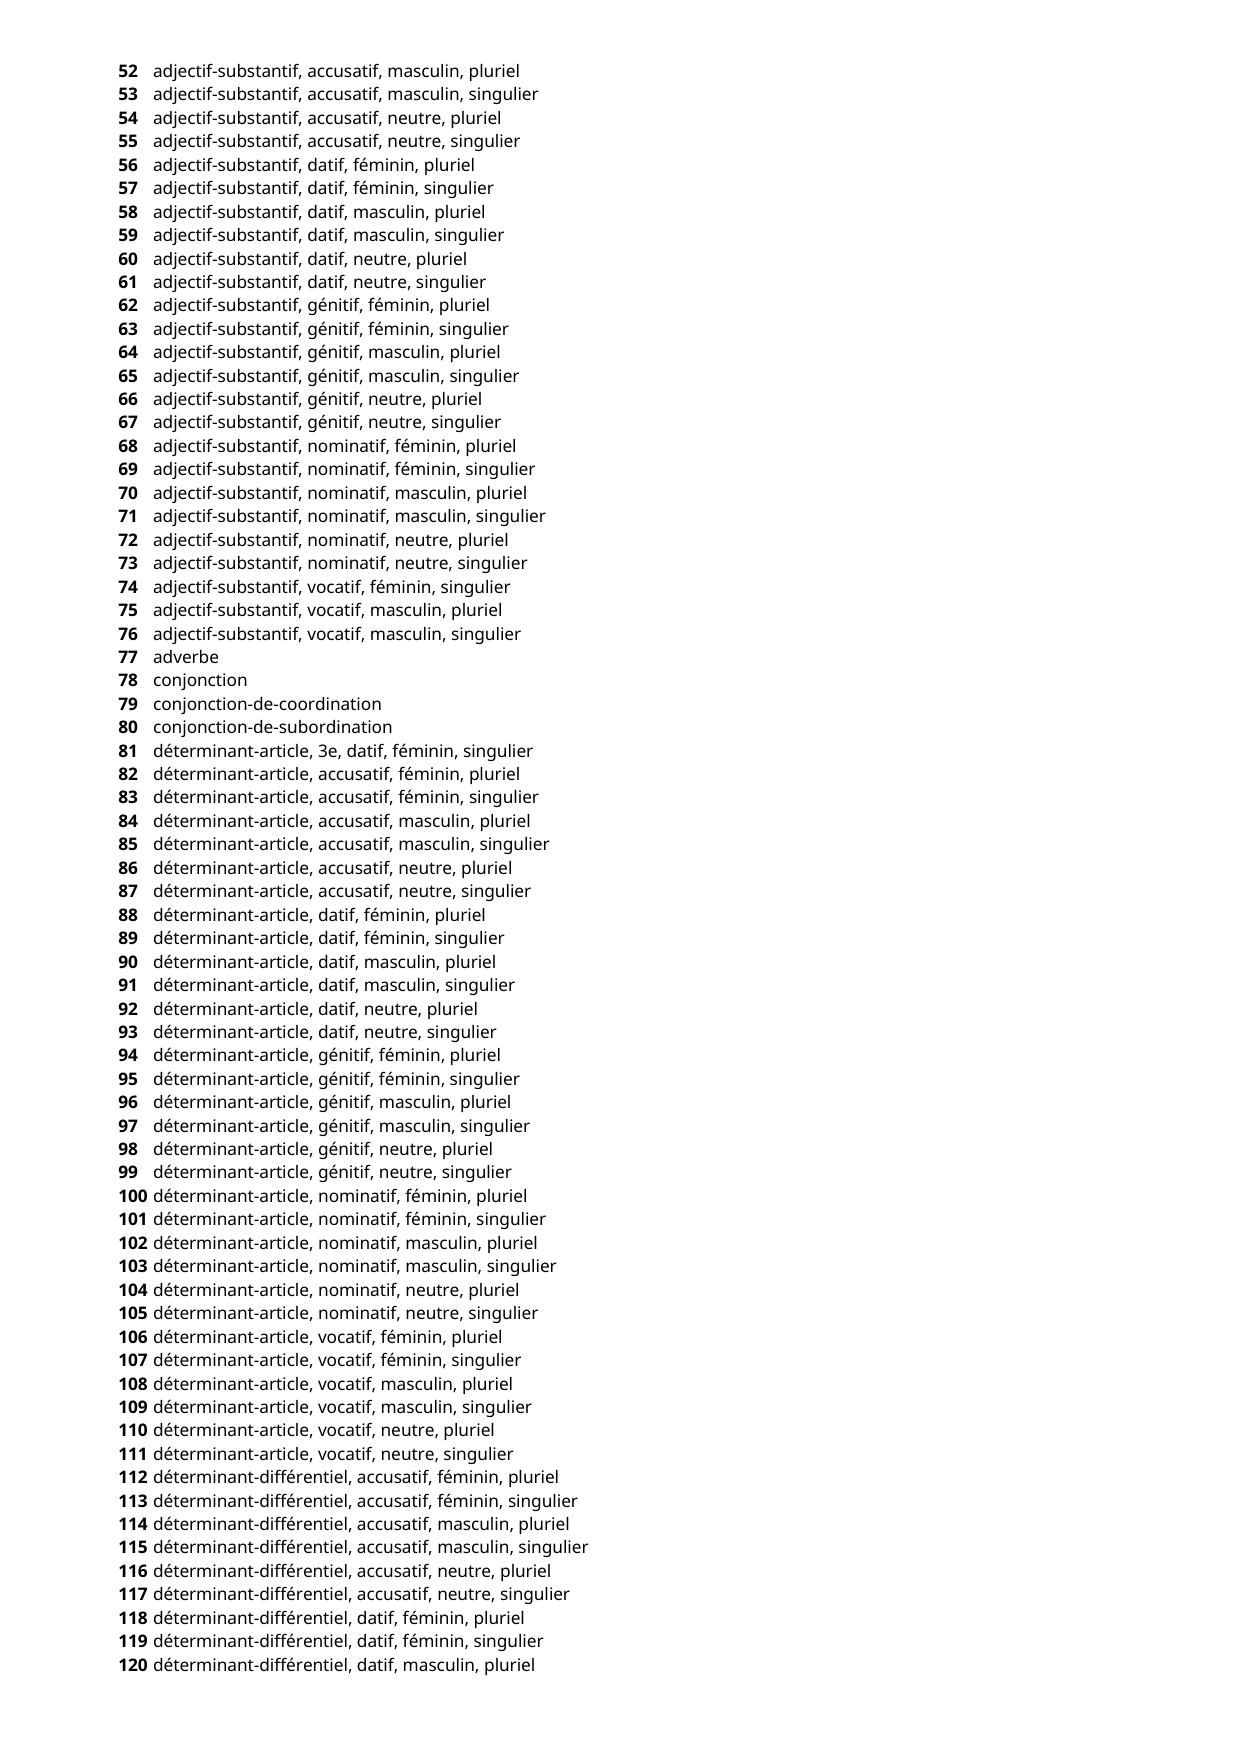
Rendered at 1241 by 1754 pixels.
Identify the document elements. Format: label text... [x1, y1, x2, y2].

table_cell 113 [118, 1489, 153, 1512]
table_cell déterminant-article, génitif, féminin, singulier [153, 1067, 1240, 1090]
table_cell adjectif-substantif, datif, neutre, pluriel [153, 247, 1240, 270]
table_cell déterminant-différentiel, accusatif, masculin, pluriel [153, 1512, 1240, 1536]
table_cell 72 [118, 528, 153, 551]
table_cell 60 [118, 247, 153, 270]
table_cell adjectif-substantif, génitif, masculin, singulier [153, 364, 1240, 387]
table_cell déterminant-différentiel, accusatif, neutre, singulier [153, 1583, 1240, 1606]
table_cell adjectif-substantif, datif, masculin, singulier [153, 223, 1240, 247]
table_cell adjectif-substantif, nominatif, neutre, pluriel [153, 528, 1240, 551]
table_cell adjectif-substantif, datif, féminin, singulier [153, 176, 1240, 200]
table_cell déterminant-article, datif, masculin, singulier [153, 973, 1240, 997]
table_cell déterminant-article, accusatif, masculin, singulier [153, 833, 1240, 856]
table_cell 116 [118, 1559, 153, 1582]
table_cell 111 [118, 1442, 153, 1465]
table_cell déterminant-article, accusatif, neutre, singulier [153, 879, 1240, 903]
table_cell 119 [118, 1629, 153, 1653]
table_cell adjectif-substantif, génitif, neutre, pluriel [153, 387, 1240, 411]
table_cell 104 [118, 1278, 153, 1301]
table_cell 120 [118, 1653, 153, 1676]
table_cell 87 [118, 879, 153, 903]
table_cell déterminant-article, vocatif, neutre, singulier [153, 1442, 1240, 1465]
table_cell déterminant-article, génitif, féminin, pluriel [153, 1044, 1240, 1067]
table_cell déterminant-article, nominatif, neutre, singulier [153, 1301, 1240, 1325]
table_cell 83 [118, 786, 153, 809]
table_cell adjectif-substantif, accusatif, neutre, singulier [153, 129, 1240, 153]
table_cell 78 [118, 669, 153, 692]
table_cell 108 [118, 1372, 153, 1395]
table_cell 70 [118, 481, 153, 504]
table_cell 90 [118, 950, 153, 973]
table_cell déterminant-article, nominatif, féminin, pluriel [153, 1184, 1240, 1207]
table_cell 75 [118, 598, 153, 622]
table_cell adjectif-substantif, accusatif, masculin, pluriel [153, 59, 1240, 82]
table_cell déterminant-article, vocatif, masculin, singulier [153, 1395, 1240, 1418]
table_cell déterminant-différentiel, datif, féminin, pluriel [153, 1606, 1240, 1629]
table_cell déterminant-article, accusatif, féminin, pluriel [153, 762, 1240, 786]
table_cell déterminant-article, accusatif, masculin, pluriel [153, 809, 1240, 832]
table_cell 96 [118, 1090, 153, 1114]
table_cell 109 [118, 1395, 153, 1418]
table_cell déterminant-article, génitif, masculin, pluriel [153, 1090, 1240, 1114]
table_cell 105 [118, 1301, 153, 1325]
table_cell déterminant-article, vocatif, masculin, pluriel [153, 1372, 1240, 1395]
table_cell 100 [118, 1184, 153, 1207]
table_cell déterminant-article, 3e, datif, féminin, singulier [153, 739, 1240, 762]
table_cell 85 [118, 833, 153, 856]
table_cell 107 [118, 1348, 153, 1372]
table_cell déterminant-article, datif, féminin, singulier [153, 926, 1240, 950]
table_cell 55 [118, 129, 153, 153]
table_cell déterminant-article, vocatif, féminin, pluriel [153, 1325, 1240, 1348]
table_cell conjonction-de-subordination [153, 715, 1240, 739]
table_cell adjectif-substantif, nominatif, féminin, singulier [153, 458, 1240, 481]
table_cell déterminant-article, nominatif, féminin, singulier [153, 1208, 1240, 1231]
table_cell déterminant-article, génitif, neutre, pluriel [153, 1137, 1240, 1161]
table_cell 53 [118, 83, 153, 106]
table_cell déterminant-article, nominatif, masculin, pluriel [153, 1231, 1240, 1254]
table_cell 110 [118, 1419, 153, 1442]
table_cell 92 [118, 997, 153, 1020]
table_cell déterminant-article, datif, féminin, pluriel [153, 903, 1240, 926]
table_cell 91 [118, 973, 153, 997]
table_cell 57 [118, 176, 153, 200]
table_cell 114 [118, 1512, 153, 1536]
table_cell 89 [118, 926, 153, 950]
table_cell 99 [118, 1161, 153, 1184]
table_cell déterminant-article, datif, neutre, pluriel [153, 997, 1240, 1020]
table_cell 52 [118, 59, 153, 82]
table_cell 86 [118, 856, 153, 879]
table_cell 95 [118, 1067, 153, 1090]
table_cell déterminant-différentiel, datif, masculin, pluriel [153, 1653, 1240, 1676]
table_cell 71 [118, 504, 153, 528]
table_cell 112 [118, 1465, 153, 1489]
table_cell 66 [118, 387, 153, 411]
table_cell déterminant-article, datif, neutre, singulier [153, 1020, 1240, 1043]
table_cell 79 [118, 692, 153, 715]
table_cell déterminant-différentiel, accusatif, féminin, pluriel [153, 1465, 1240, 1489]
table_cell adjectif-substantif, génitif, masculin, pluriel [153, 340, 1240, 364]
table_cell 115 [118, 1536, 153, 1559]
table_cell 82 [118, 762, 153, 786]
table_cell 67 [118, 411, 153, 434]
table_cell 101 [118, 1208, 153, 1231]
table_cell 62 [118, 294, 153, 317]
table_cell adjectif-substantif, accusatif, neutre, pluriel [153, 106, 1240, 129]
table_cell 93 [118, 1020, 153, 1043]
table_cell déterminant-article, accusatif, neutre, pluriel [153, 856, 1240, 879]
table_cell adjectif-substantif, nominatif, féminin, pluriel [153, 434, 1240, 457]
table_cell adjectif-substantif, vocatif, féminin, singulier [153, 575, 1240, 598]
table_cell adjectif-substantif, vocatif, masculin, pluriel [153, 598, 1240, 622]
table_cell déterminant-différentiel, accusatif, féminin, singulier [153, 1489, 1240, 1512]
table_cell 73 [118, 551, 153, 575]
table_cell déterminant-différentiel, datif, féminin, singulier [153, 1629, 1240, 1653]
table_cell 77 [118, 645, 153, 668]
table_cell déterminant-article, nominatif, masculin, singulier [153, 1254, 1240, 1278]
table_cell 97 [118, 1114, 153, 1137]
table_cell 106 [118, 1325, 153, 1348]
table_cell 65 [118, 364, 153, 387]
table_cell 118 [118, 1606, 153, 1629]
table_cell 94 [118, 1044, 153, 1067]
table_cell adjectif-substantif, vocatif, masculin, singulier [153, 622, 1240, 645]
table_cell 61 [118, 270, 153, 293]
table_cell conjonction [153, 669, 1240, 692]
table_cell 88 [118, 903, 153, 926]
table_cell 54 [118, 106, 153, 129]
table_cell adjectif-substantif, nominatif, neutre, singulier [153, 551, 1240, 575]
table_cell déterminant-article, génitif, neutre, singulier [153, 1161, 1240, 1184]
table_cell 69 [118, 458, 153, 481]
table_cell déterminant-article, nominatif, neutre, pluriel [153, 1278, 1240, 1301]
table_cell adjectif-substantif, accusatif, masculin, singulier [153, 83, 1240, 106]
table_cell 64 [118, 340, 153, 364]
table_cell déterminant-différentiel, accusatif, masculin, singulier [153, 1536, 1240, 1559]
table_cell adjectif-substantif, datif, masculin, pluriel [153, 200, 1240, 223]
table_cell 56 [118, 153, 153, 176]
table_cell adjectif-substantif, génitif, neutre, singulier [153, 411, 1240, 434]
table_cell 103 [118, 1254, 153, 1278]
table_cell 76 [118, 622, 153, 645]
table_cell adverbe [153, 645, 1240, 668]
table_cell 63 [118, 317, 153, 340]
table_cell 84 [118, 809, 153, 832]
table_cell conjonction-de-coordination [153, 692, 1240, 715]
table_cell adjectif-substantif, génitif, féminin, singulier [153, 317, 1240, 340]
table_cell déterminant-article, génitif, masculin, singulier [153, 1114, 1240, 1137]
table_cell déterminant-article, datif, masculin, pluriel [153, 950, 1240, 973]
table_cell adjectif-substantif, datif, féminin, pluriel [153, 153, 1240, 176]
table_cell adjectif-substantif, datif, neutre, singulier [153, 270, 1240, 293]
table_cell 117 [118, 1583, 153, 1606]
table_cell 80 [118, 715, 153, 739]
table_cell 81 [118, 739, 153, 762]
table_cell 98 [118, 1137, 153, 1161]
table_cell déterminant-article, vocatif, féminin, singulier [153, 1348, 1240, 1372]
table_cell adjectif-substantif, nominatif, masculin, pluriel [153, 481, 1240, 504]
table_cell adjectif-substantif, nominatif, masculin, singulier [153, 504, 1240, 528]
table_cell 68 [118, 434, 153, 457]
table_cell 58 [118, 200, 153, 223]
table_cell adjectif-substantif, génitif, féminin, pluriel [153, 294, 1240, 317]
table_cell déterminant-article, vocatif, neutre, pluriel [153, 1419, 1240, 1442]
table_cell 74 [118, 575, 153, 598]
table_cell 102 [118, 1231, 153, 1254]
table_cell déterminant-article, accusatif, féminin, singulier [153, 786, 1240, 809]
table_cell 59 [118, 223, 153, 247]
table_cell déterminant-différentiel, accusatif, neutre, pluriel [153, 1559, 1240, 1582]
